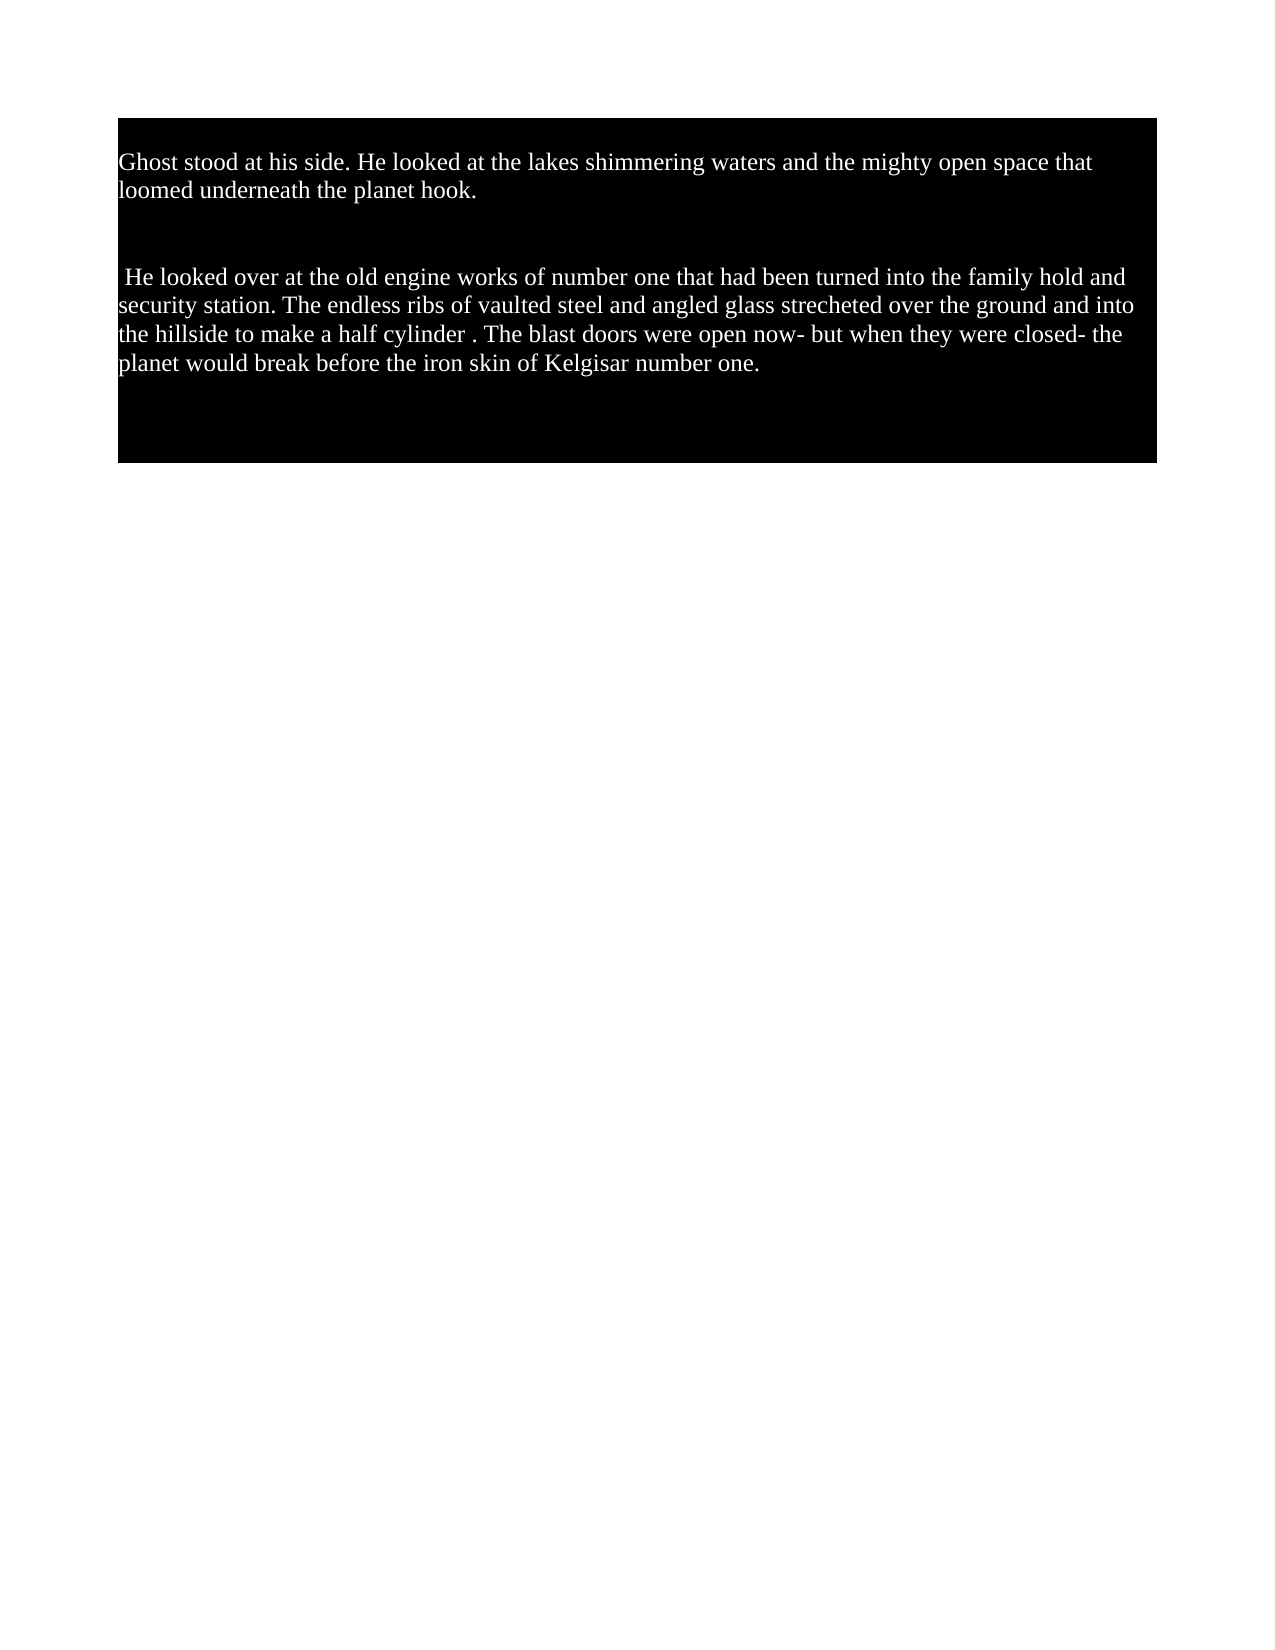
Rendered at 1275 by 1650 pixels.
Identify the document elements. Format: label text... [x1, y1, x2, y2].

text Ghost stood at his side. He looked at the lakes shimmering waters and the mighty open space that loomed underneath the planet hook. He looked over at the old engine works of number one that had been turned into the family hold and security station. The endless ribs of vaulted steel and angled glass strecheted over the ground and into the hillside to make a half cylinder . The blast doors were open now- but when they were closed- the planet would break before the iron skin of Kelgisar number one. [118, 118, 1157, 406]
